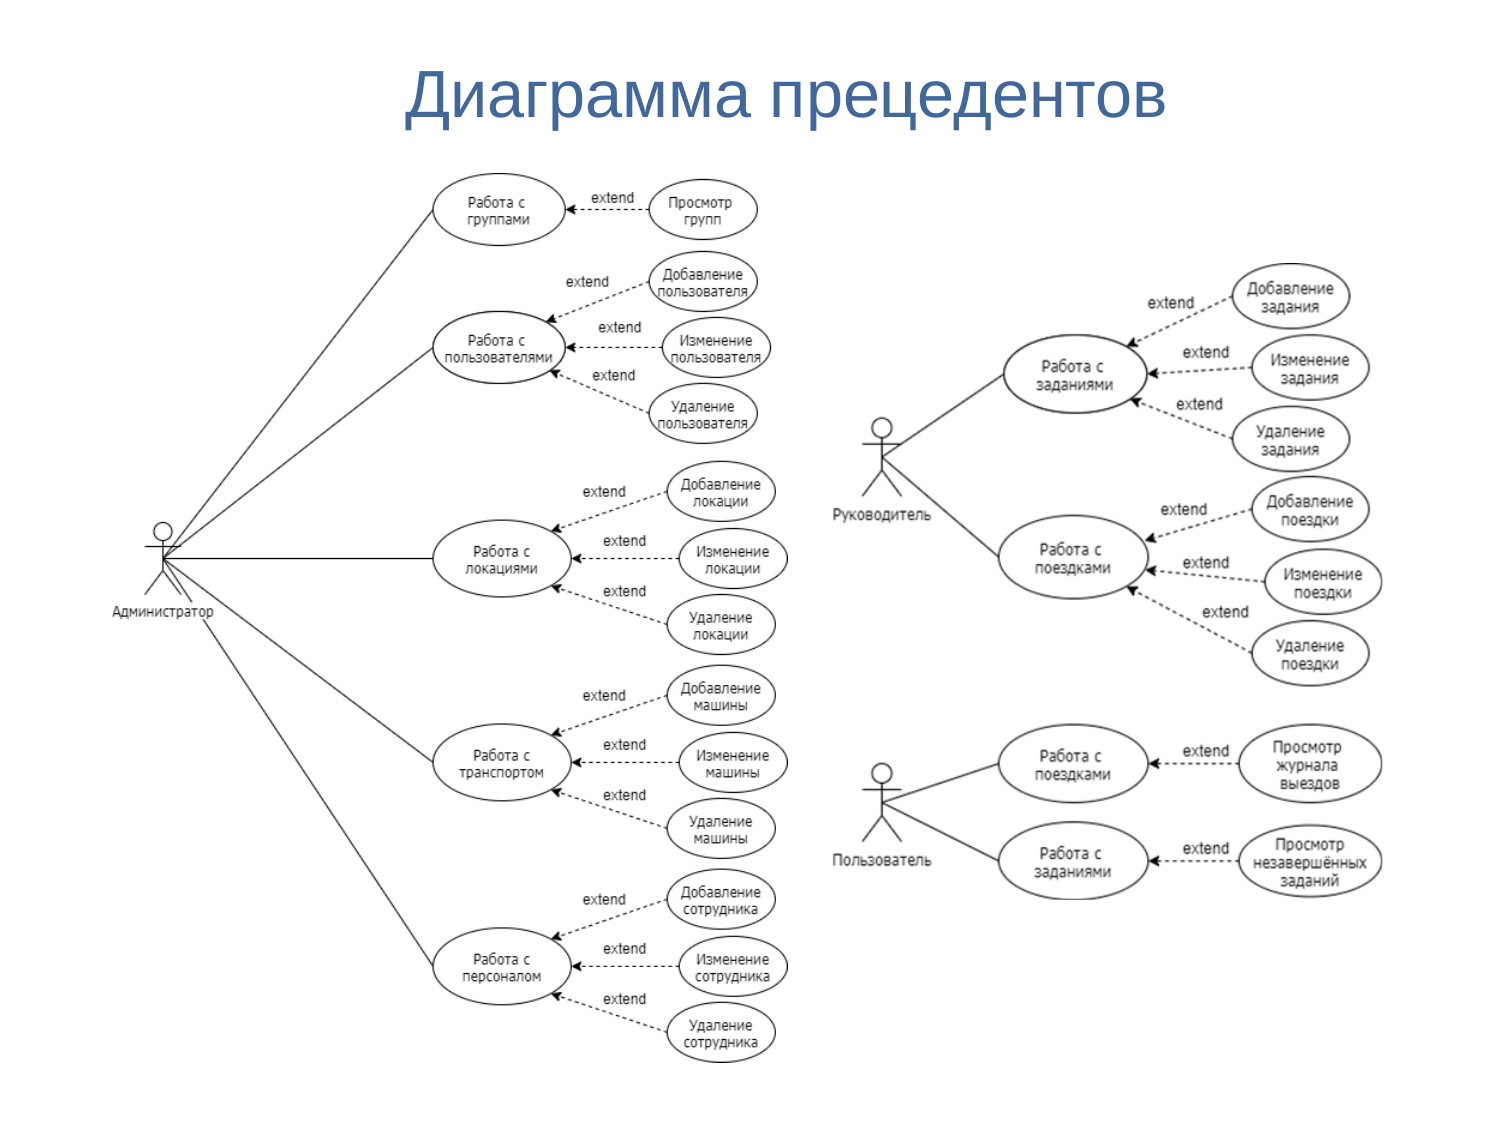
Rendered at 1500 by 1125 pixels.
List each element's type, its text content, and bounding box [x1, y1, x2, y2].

text_box Диаграмма прецедентов [74, 45, 1425, 138]
picture [831, 262, 1383, 901]
picture [112, 173, 788, 1063]
